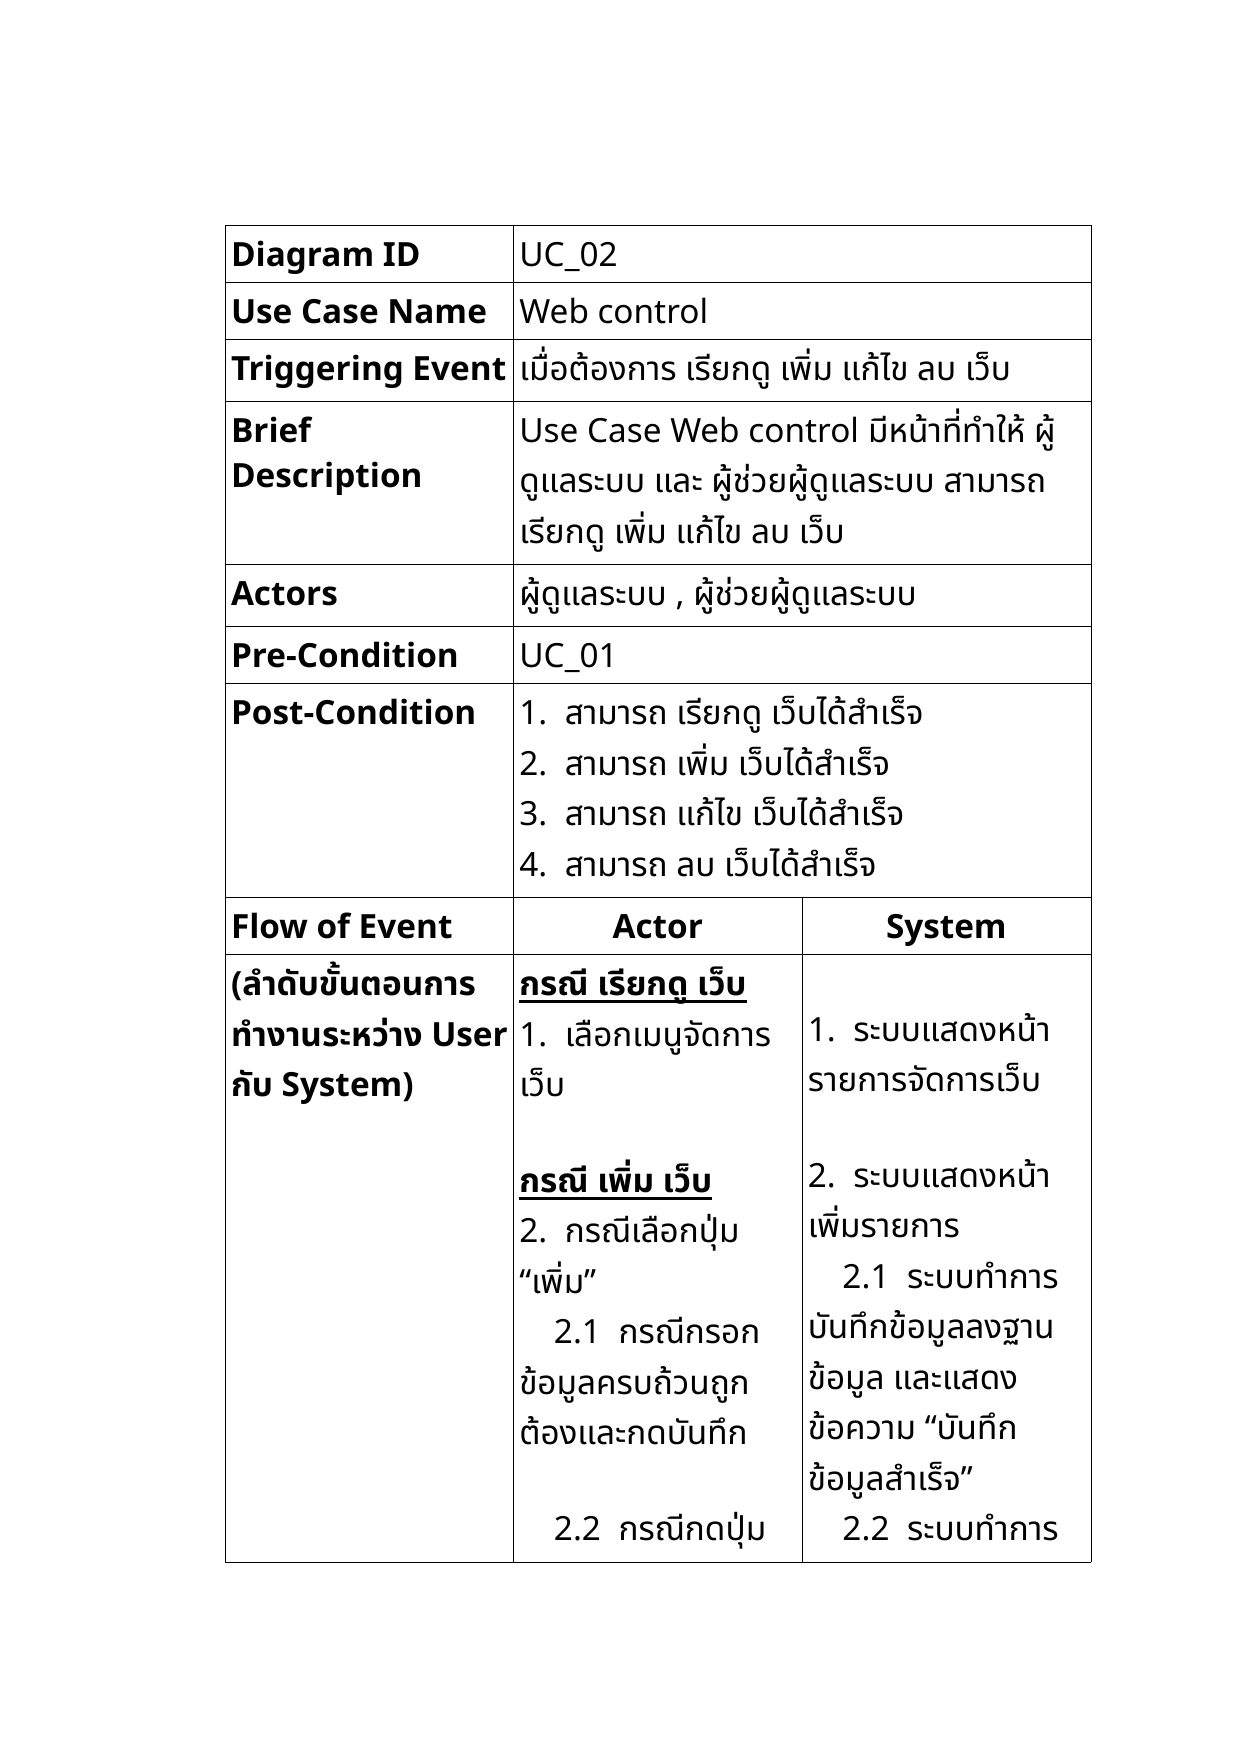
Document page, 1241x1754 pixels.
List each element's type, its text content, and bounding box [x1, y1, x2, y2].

table_cell (ลำดับขั้นตอนการ ทำงานระหว่าง User กับ System) [226, 955, 513, 1562]
table_cell Triggering Event [226, 340, 513, 401]
table_cell Pre-Condition [226, 627, 513, 683]
table_cell กรณี เรียกดู เว็บ 1. เลือกเมนูจัดการเว็บ กรณี เพิ่ม เว็บ 2. กรณีเลือกปุ่ม “เพิ่ม” 2.1 กรณีกรอกข้อมูลครบถ้วนถูกต้องและกดบันทึก 2.2 กรณีกดปุ่ม [514, 955, 802, 1562]
table_cell UC_01 [514, 627, 1091, 683]
table_cell 1. สามารถ เรียกดู เว็บได้สำเร็จ 2. สามารถ เพิ่ม เว็บได้สำเร็จ 3. สามารถ แก้ไข เว็บได้สำเร็จ 4. สามารถ ลบ เว็บได้สำเร็จ [514, 684, 1091, 897]
table_cell Post-Condition [226, 684, 513, 897]
table_cell Actor [514, 898, 802, 954]
table_cell Flow of Event [226, 898, 513, 954]
table_cell 1. ระบบแสดงหน้ารายการจัดการเว็บ 2. ระบบแสดงหน้าเพิ่มรายการ 2.1 ระบบทำการบันทึกข้อมูลลงฐานข้อมูล และแสดงข้อความ “บันทึกข้อมูลสำเร็จ” 2.2 ระบบทำการ [803, 955, 1091, 1562]
table_cell เมื่อต้องการ เรียกดู เพิ่ม แก้ไข ลบ เว็บ [514, 340, 1091, 401]
table_header UC_02 [514, 226, 1091, 282]
table_cell Use Case Name [226, 283, 513, 339]
table_cell Brief Description [226, 402, 513, 564]
table_cell ผู้ดูแลระบบ , ผู้ช่วยผู้ดูแลระบบ [514, 565, 1091, 626]
table_header Diagram ID [226, 226, 513, 282]
table_cell System [803, 898, 1091, 954]
table_cell Actors [226, 565, 513, 626]
table_cell Use Case Web control มีหน้าที่ทำให้ ผู้ดูแลระบบ และ ผู้ช่วยผู้ดูแลระบบ สามารถ เรียกดู เพิ่ม แก้ไข ลบ เว็บ [514, 402, 1091, 564]
table_cell Web control [514, 283, 1091, 339]
